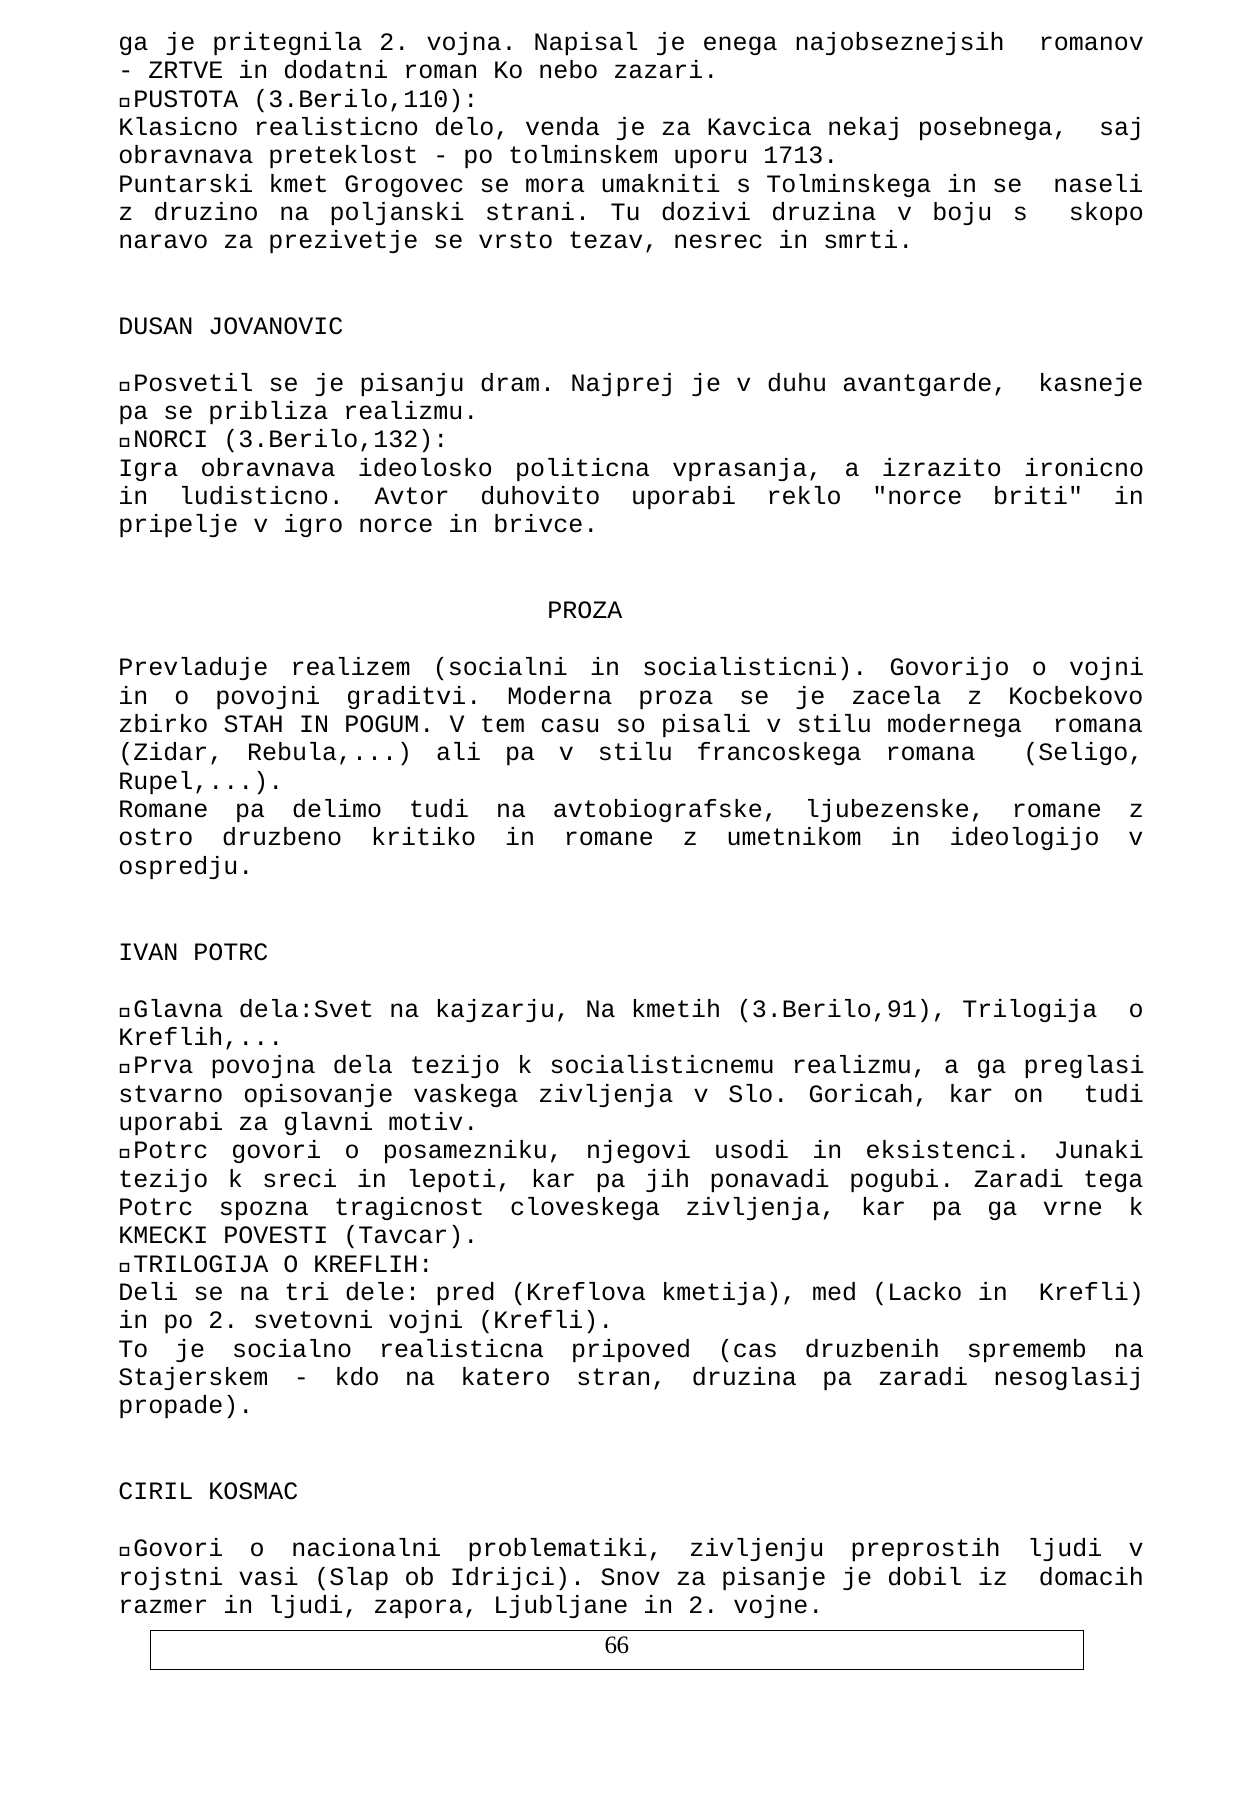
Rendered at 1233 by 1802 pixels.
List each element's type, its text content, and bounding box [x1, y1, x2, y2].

text NORCI (3.Berilo,132): [118, 427, 1144, 455]
text ga je pritegnila 2. vojna. Napisal je enega najobseznejsih romanov ‑ ZRTVE in dodatni roman Ko nebo zazari. [118, 29, 1144, 86]
text DUSAN JOVANOVIC [118, 313, 1144, 342]
text Deli se na tri dele: pred (Kreflova kmetija), med (Lacko in Krefli) in po 2. svetovni vojni (Krefli). [118, 1279, 1144, 1336]
text Prva povojna dela tezijo k socialisticnemu realizmu, a ga preg­lasi stvarno opisovanje vaskega zivljenja v Slo. Goricah, kar on tudi uporabi za glavni motiv. [118, 1053, 1144, 1138]
text PROZA [118, 598, 1144, 626]
text IVAN POTRC [118, 939, 1144, 967]
text Prevladuje realizem (socialni in socialisticni). Govorijo o vojni in o povojni graditvi. Moderna proza se je zacela z Kocbekovo zbirko STAH IN POGUM. V tem casu so pisali v stilu modernega romana (Zidar, Rebula,...) ali pa v stilu francoskega romana (Seligo, Rupel,...). [118, 655, 1144, 797]
text Puntarski kmet Grogovec se mora umakniti s Tolminskega in se naseli z druzino na poljanski strani. Tu dozivi druzina v boju s skopo naravo za prezivetje se vrsto tezav, nesrec in smrti. [118, 171, 1144, 256]
text TRILOGIJA O KREFLIH: [118, 1251, 1144, 1279]
text Romane pa delimo tudi na avtobiografske, ljubezenske, romane z ostro druzbeno kritiko in romane z umetnikom in ideologijo v ospredju. [118, 797, 1144, 882]
text Igra obravnava ideolosko politicna vprasanja, a izrazito ironicno in ludisticno. Avtor duhovito uporabi reklo "norce briti" in pripelje v igro norce in brivce. [118, 455, 1144, 540]
text To je socialno realisticna pripoved (cas druzbenih sprememb na Stajerskem ‑ kdo na katero stran, druzina pa zaradi nesoglasij propade). [118, 1336, 1144, 1421]
text Glavna dela:Svet na kajzarju, Na kmetih (3.Berilo,91), Trilogija o Kreflih,... [118, 996, 1144, 1053]
text CIRIL KOSMAC [118, 1479, 1144, 1507]
text Govori o nacionalni problematiki, zivljenju preprostih ljudi v rojstni vasi (Slap ob Idrijci). Snov za pisanje je dobil iz domacih razmer in ljudi, zapora, Ljubljane in 2. vojne. [118, 1536, 1144, 1621]
text Posvetil se je pisanju dram. Najprej je v duhu avantgarde, kasneje pa se pribliza realizmu. [118, 370, 1144, 427]
text Potrc govori o posamezniku, njegovi usodi in eksistenci. Junaki tezijo k sreci in lepoti, kar pa jih ponavadi pogubi. Zaradi tega Potrc spozna tragicnost cloveskega zivljenja, kar pa ga vrne k KMECKI POVESTI (Tavcar). [118, 1138, 1144, 1251]
text Klasicno realisticno delo, venda je za Kavcica nekaj posebnega, saj obravnava preteklost ‑ po tolminskem uporu 1713. [118, 114, 1144, 171]
text PUSTOTA (3.Berilo,110): [118, 86, 1144, 114]
